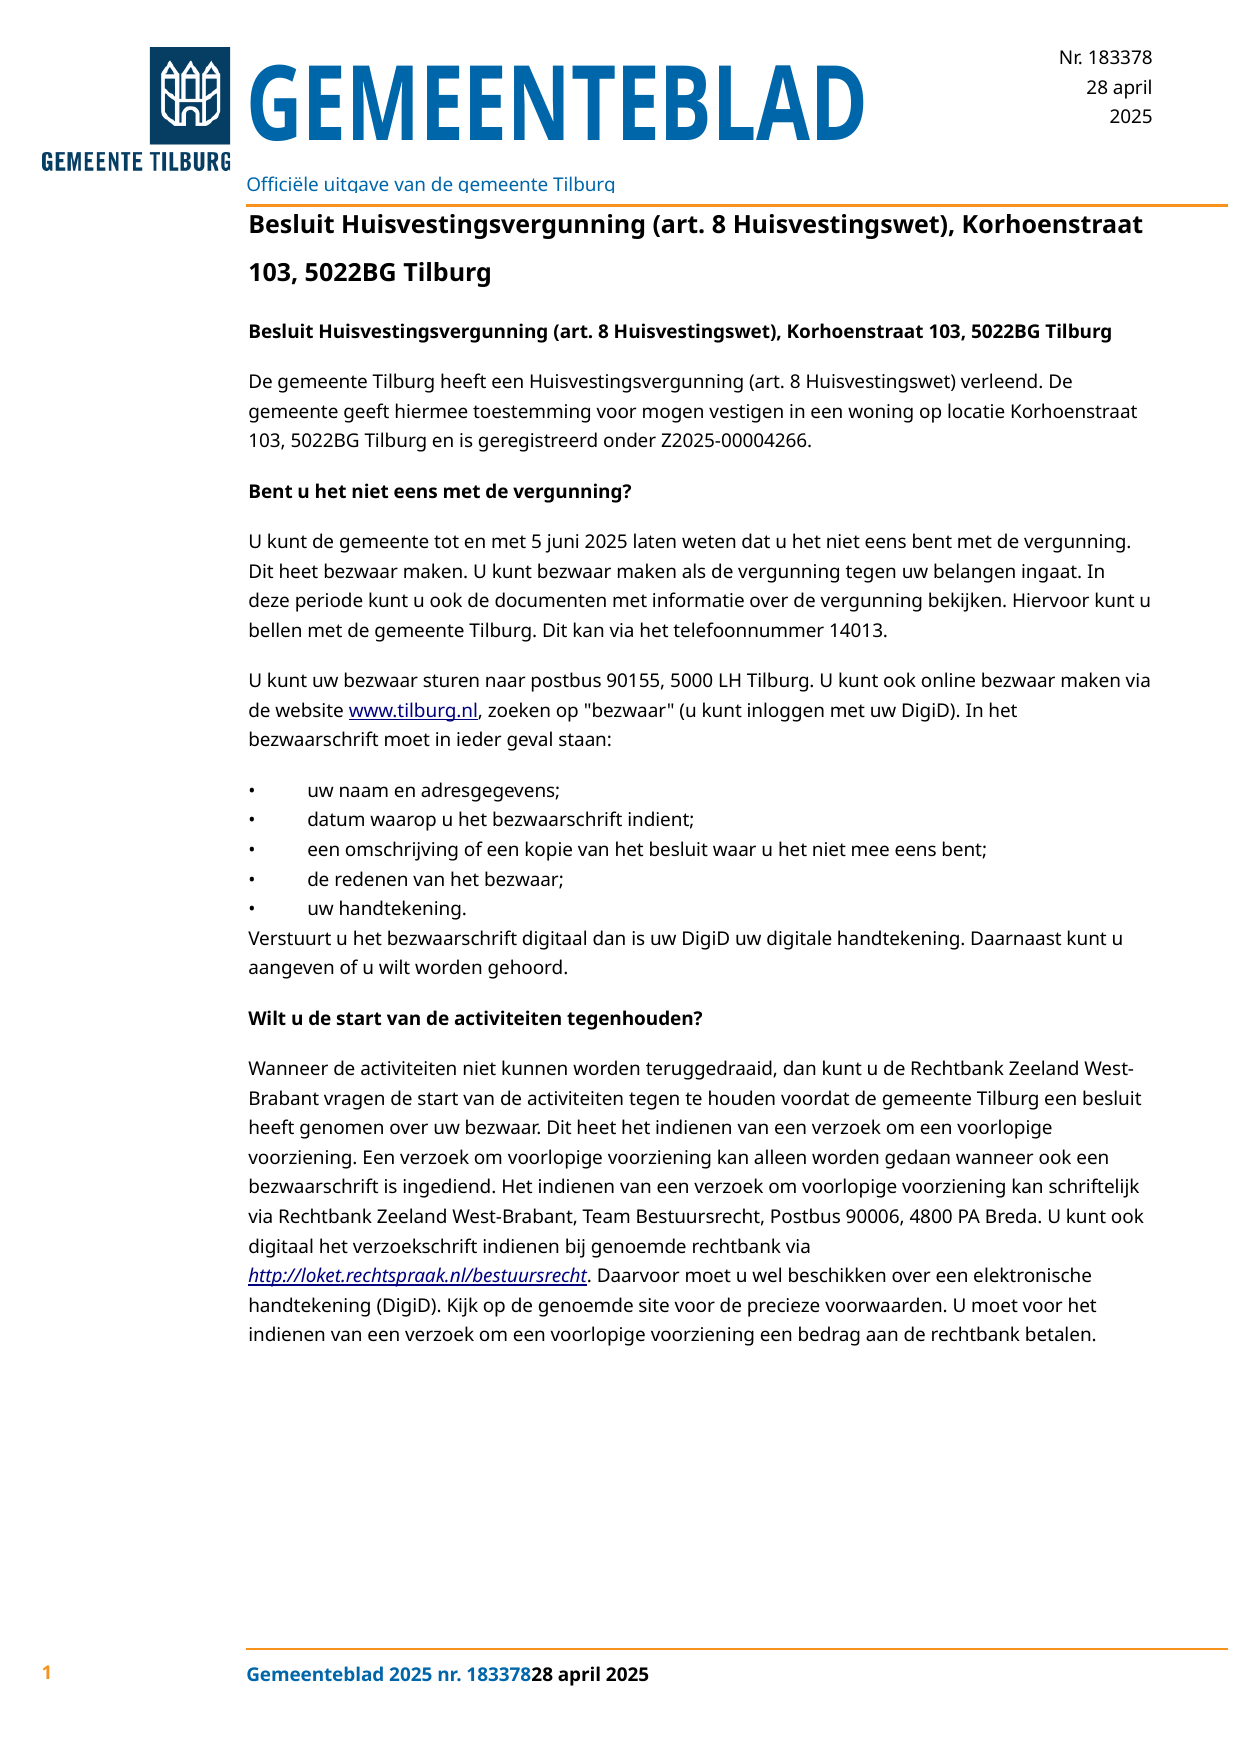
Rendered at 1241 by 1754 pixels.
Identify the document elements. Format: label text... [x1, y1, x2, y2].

text Besluit Huisvestingsvergunning (art. 8 Huisvestingswet), Korhoenstraat 103, 5022BG Tilburg [248, 207, 1152, 288]
picture [41, 47, 231, 172]
text U kunt de gemeente tot en met 5 juni 2025 laten weten dat u het niet eens bent met de vergunning. Dit heet bezwaar maken. U kunt bezwaar maken als de vergunning tegen uw belangen ingaat. In deze periode kunt u ook de documenten met informatie over de vergunning bekijken. Hiervoor kunt u bellen met de gemeente Tilburg. Dit kan via het telefoonnummer 14013. [248, 528, 1152, 643]
text Wanneer de activiteiten niet kunnen worden teruggedraaid, dan kunt u de Rechtbank Zeeland West-Brabant vragen de start van de activiteiten tegen te houden voordat de gemeente Tilburg een besluit heeft genomen over uw bezwaar. Dit heet het indienen van een verzoek om een voorlopige voorziening. Een verzoek om voorlopige voorziening kan alleen worden gedaan wanneer ook een bezwaarschrift is ingediend. Het indienen van een verzoek om voorlopige voorziening kan schriftelijk via Rechtbank Zeeland West-Brabant, Team Bestuursrecht, Postbus 90006, 4800 PA Breda. U kunt ook digitaal het verzoekschrift indienen bij genoemde rechtbank via http://loket.rechtspraak.nl/bestuursrecht. Daarvoor moet u wel beschikken over een elektronische handtekening (DigiD). Kijk op de genoemde site voor de precieze voorwaarden. U moet voor het indienen van een verzoek om een voorlopige voorziening een bedrag aan de rechtbank betalen. [248, 1055, 1152, 1347]
text U kunt uw bezwaar sturen naar postbus 90155, 5000 LH Tilburg. U kunt ook online bezwaar maken via de website www.tilburg.nl, zoeken op "bezwaar" (u kunt inloggen met uw DigiD). In het bezwaarschrift moet in ieder geval staan: [248, 667, 1152, 752]
list uw handtekening. [248, 895, 1152, 921]
text Verstuurt u het bezwaarschrift digitaal dan is uw DigiD uw digitale handtekening. Daarnaast kunt u aangeven of u wilt worden gehoord. [248, 925, 1152, 980]
list de redenen van het bezwaar; [248, 866, 1152, 892]
list datum waarop u het bezwaarschrift indient; [248, 807, 1152, 832]
text Bent u het niet eens met de vergunning? [248, 478, 1152, 504]
text De gemeente Tilburg heeft een Huisvestingsvergunning (art. 8 Huisvestingswet) verleend. De gemeente geeft hiermee toestemming voor mogen vestigen in een woning op locatie Korhoenstraat 103, 5022BG Tilburg en is geregistreerd onder Z2025-00004266. [248, 368, 1152, 453]
list uw naam en adresgegevens; [248, 777, 1152, 803]
list een omschrijving of een kopie van het besluit waar u het niet mee eens bent; [248, 836, 1152, 862]
text Besluit Huisvestingsvergunning (art. 8 Huisvestingswet), Korhoenstraat 103, 5022BG Tilburg [248, 318, 1152, 344]
text Wilt u de start van de activiteiten tegenhouden? [248, 1005, 1152, 1031]
